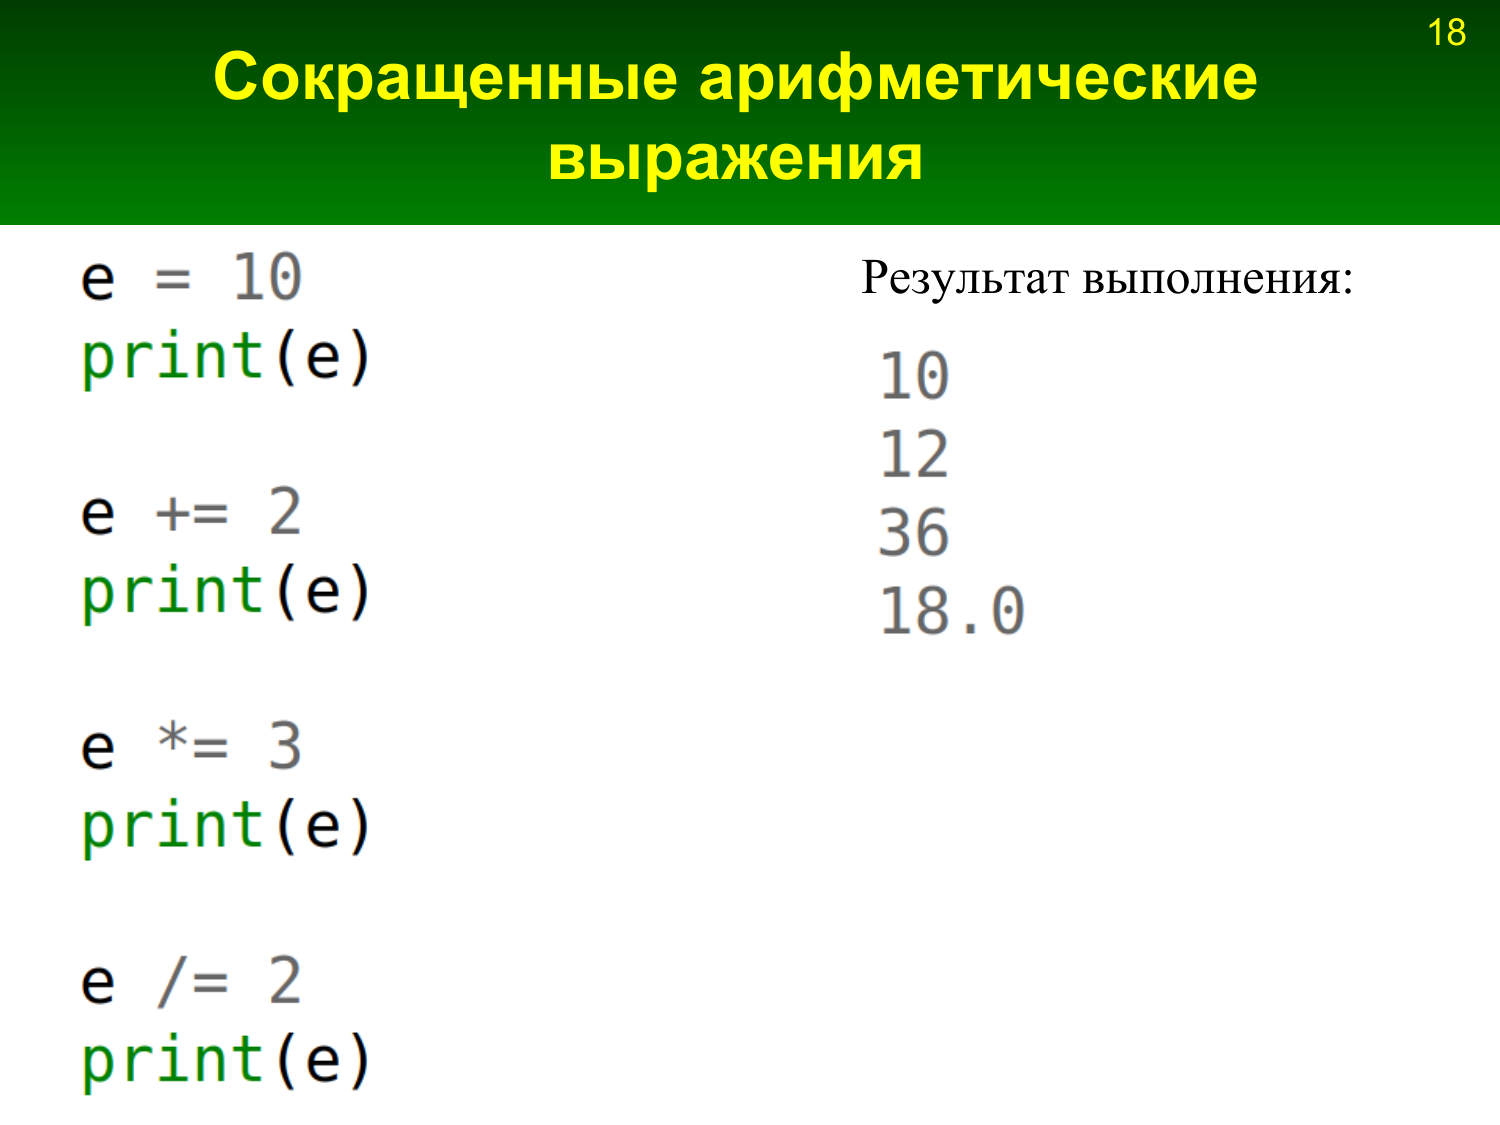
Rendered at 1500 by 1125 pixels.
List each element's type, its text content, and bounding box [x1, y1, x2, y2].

picture [59, 237, 403, 1123]
title Сокращенные арифметические выражения [47, 11, 1426, 215]
picture [851, 322, 1040, 662]
text_box Результат выполнения: [861, 236, 1371, 312]
